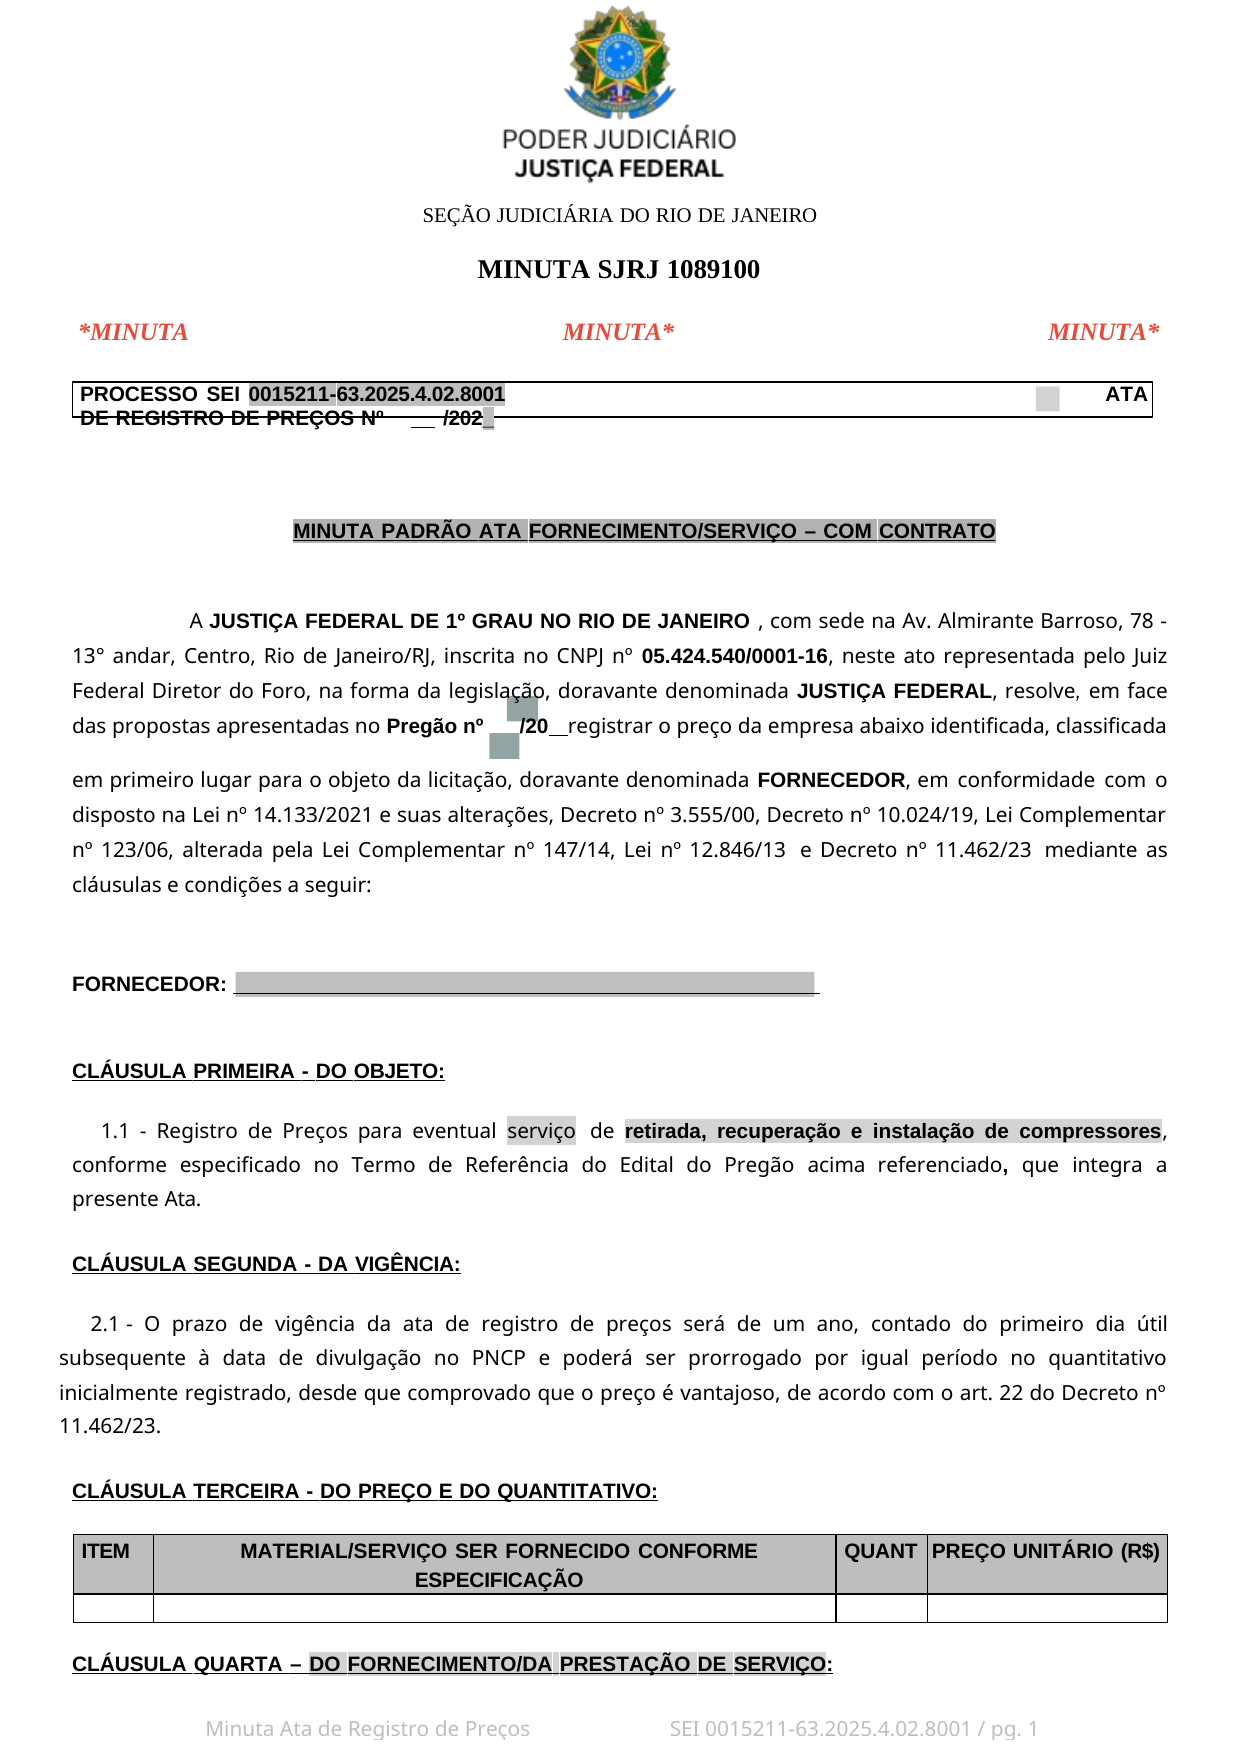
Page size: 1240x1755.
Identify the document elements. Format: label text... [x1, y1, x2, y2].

text CLÁUSULA QUARTA – DO FORNECIMENTO/DA PRESTAÇÃO DE SERVIÇO: [72, 1652, 1181, 1676]
subtitle FORNECEDOR: [72, 972, 235, 996]
text CLÁUSULA PRIMEIRA - DO OBJETO: [72, 1059, 1181, 1083]
table_header ITEM [74, 1535, 153, 1593]
table_header PREÇO UNITÁRIO (R$) [928, 1535, 1167, 1593]
text 1.1 - Registro de Preços para eventual serviço de retirada, recuperação e instalação de compressores, conforme especificado no Termo de Referência do Edital do Pregão acima referenciado, que integra a presente Ata. [72, 1116, 1167, 1213]
subtitle CLÁUSULA SEGUNDA - DA VIGÊNCIA: [72, 1252, 1181, 1276]
subtitle CLÁUSULA TERCEIRA - DO PREÇO E DO QUANTITATIVO: [72, 1479, 1181, 1503]
table_header MATERIAL/SERVIÇO SER FORNECIDO CONFORME ESPECIFICAÇÃO [154, 1535, 835, 1593]
subtitle MINUTA PADRÃO ATA FORNECIMENTO/SERVIÇO – COM CONTRATO [293, 519, 1181, 543]
table_cell [154, 1595, 835, 1622]
table_header QUANT [837, 1535, 927, 1593]
list - O prazo de vigência da ata de registro de preços será de um ano, contado do primeiro dia útil subsequente à data de divulgação no PNCP e poderá ser prorrogado por igual período no quantitativo inicialmente registrado, desde que comprovado que o preço é vantajoso, de acordo com o art. 22 do Decreto nº 11.462/23. [59, 1309, 1168, 1440]
subtitle [815, 972, 1181, 996]
subtitle MINUTA SJRJ 1089100 [59, 253, 1179, 285]
text A JUSTIÇA FEDERAL DE 1º GRAU NO RIO DE JANEIRO , com sede na Av. Almirante Barroso, 78 - 13° andar, Centro, Rio de Janeiro/RJ, inscrita no CNPJ nº 05.424.540/0001-16, neste ato representada pelo Juiz Federal Diretor do Foro, na forma da legislação, doravante denominada JUSTIÇA FEDERAL, resolve, em face das propostas apresentadas no Pregão nº /20 registrar o preço da empresa abaixo identificada, classificada em primeiro lugar para o objeto da licitação, doravante denominada FORNECEDOR, em conformidade com o disposto na Lei nº 14.133/2021 e suas alterações, Decreto nº 3.555/00, Decreto nº 10.024/19, Lei Complementar nº 123/06, alterada pela Lei Complementar nº 147/14, Lei nº 12.846/13 e Decreto nº 11.462/23 mediante as cláusulas e condições a seguir: [72, 607, 1168, 898]
table_cell [928, 1595, 1167, 1622]
text SEÇÃO JUDICIÁRIA DO RIO DE JANEIRO [59, 203, 1181, 227]
table_cell [837, 1595, 927, 1622]
table_cell [74, 1595, 153, 1622]
text *MINUTA MINUTA* MINUTA* [59, 317, 1180, 346]
